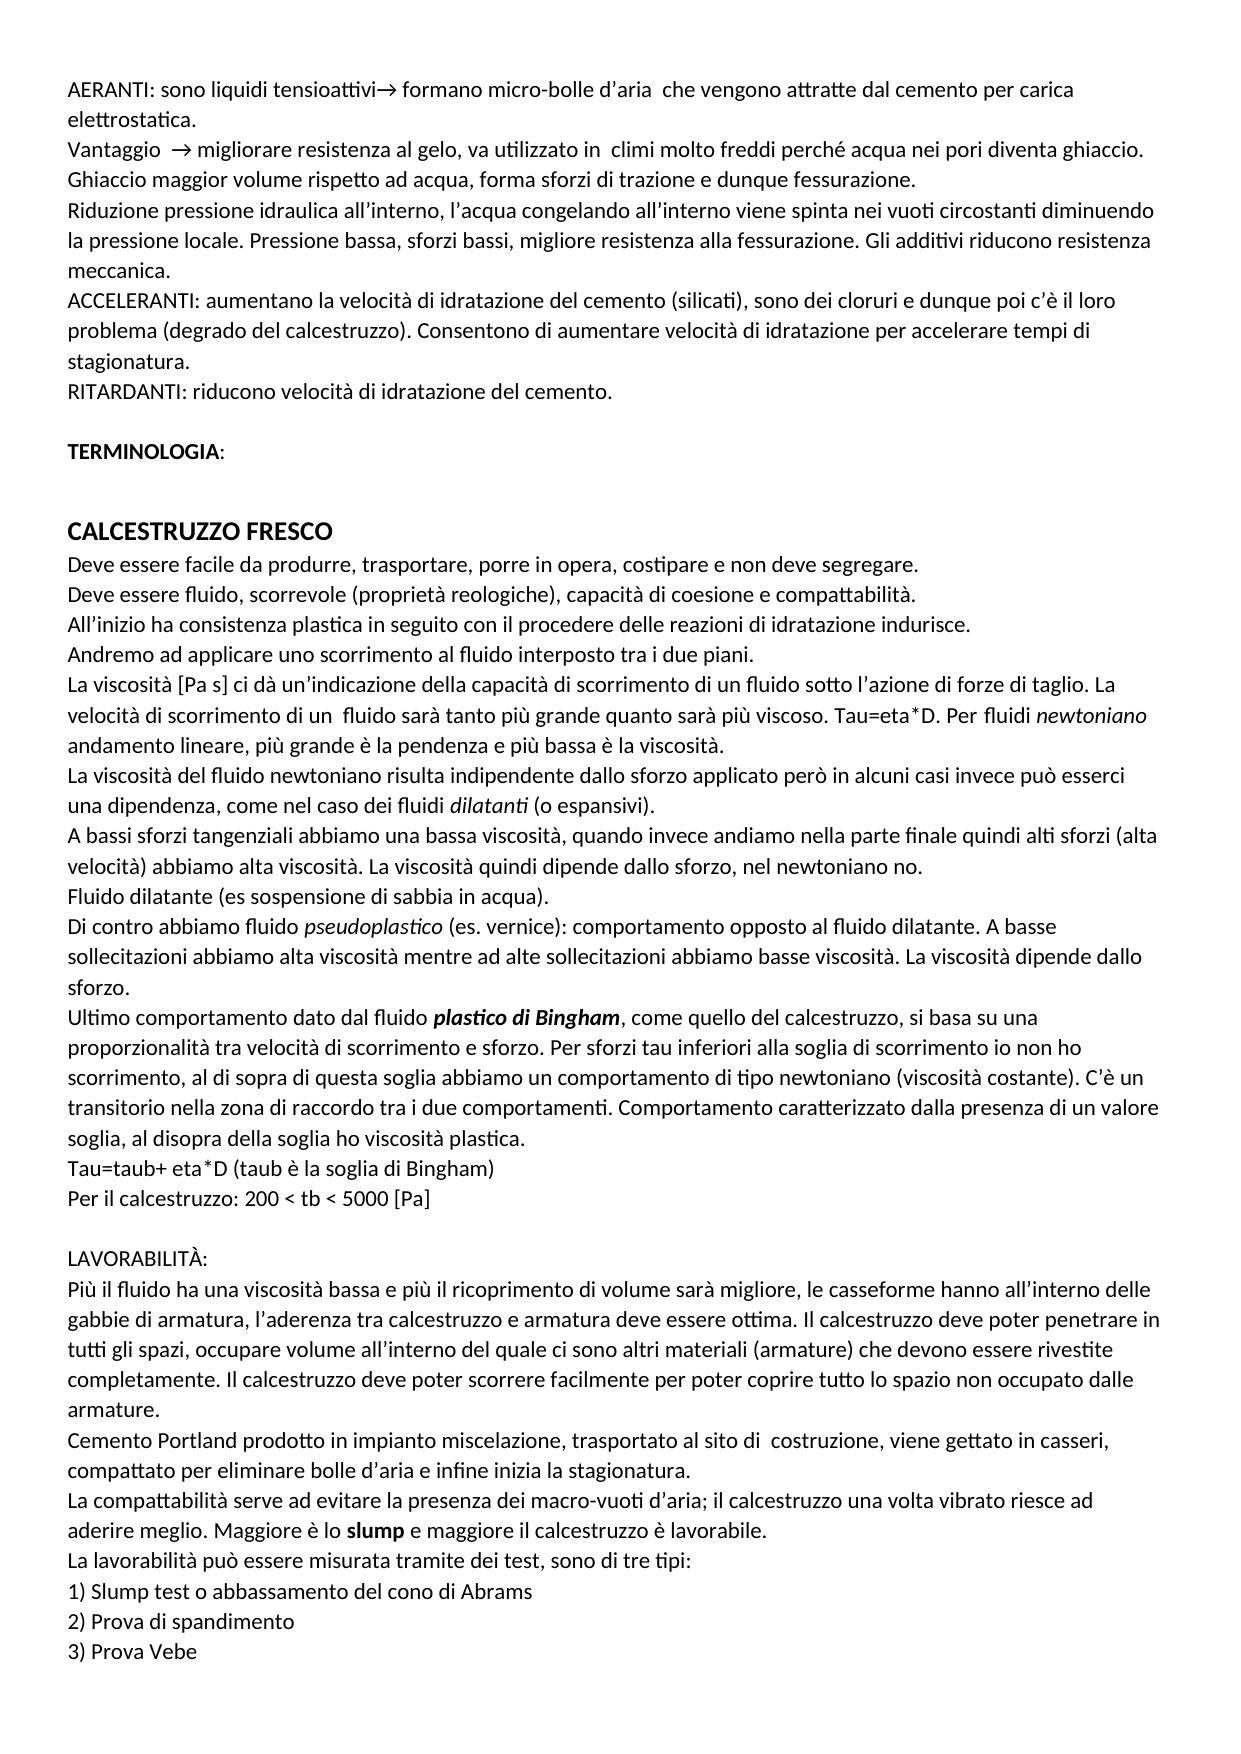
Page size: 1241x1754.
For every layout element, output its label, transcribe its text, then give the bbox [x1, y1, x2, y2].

text CALCESTRUZZO FRESCO Deve essere facile da produrre, trasportare, porre in opera, costipare e non deve segregare. Deve essere fluido, scorrevole (proprietà reologiche), capacità di coesione e compattabilità. All’inizio ha consistenza plastica in seguito con il procedere delle reazioni di idratazione indurisce. Andremo ad applicare uno scorrimento al fluido interposto tra i due piani. La viscosità [Pa s] ci dà un’indicazione della capacità di scorrimento di un fluido sotto l’azione di forze di taglio. La velocità di scorrimento di un fluido sarà tanto più grande quanto sarà più viscoso. Tau=eta*D. Per fluidi newtoniano andamento lineare, più grande è la pendenza e più bassa è la viscosità. La viscosità del fluido newtoniano risulta indipendente dallo sforzo applicato però in alcuni casi invece può esserci una dipendenza, come nel caso dei fluidi dilatanti (o espansivi). A bassi sforzi tangenziali abbiamo una bassa viscosità, quando invece andiamo nella parte finale quindi alti sforzi (alta velocità) abbiamo alta viscosità. La viscosità quindi dipende dallo sforzo, nel newtoniano no. Fluido dilatante (es sospensione di sabbia in acqua). Di contro abbiamo fluido pseudoplastico (es. vernice): comportamento opposto al fluido dilatante. A basse sollecitazioni abbiamo alta viscosità mentre ad alte sollecitazioni abbiamo basse viscosità. La viscosità dipende dallo sforzo. Ultimo comportamento dato dal fluido plastico di Bingham, come quello del calcestruzzo, si basa su una proporzionalità tra velocità di scorrimento e sforzo. Per sforzi tau inferiori alla soglia di scorrimento io non ho scorrimento, al di sopra di questa soglia abbiamo un comportamento di tipo newtoniano (viscosità costante). C’è un transitorio nella zona di raccordo tra i due comportamenti. Comportamento caratterizzato dalla presenza di un valore soglia, al disopra della soglia ho viscosità plastica. Tau=taub+ eta*D (taub è la soglia di Bingham) Per il calcestruzzo: 200 < tb < 5000 [Pa] LAVORABILITÀ: Più il fluido ha una viscosità bassa e più il ricoprimento di volume sarà migliore, le casseforme hanno all’interno delle gabbie di armatura, l’aderenza tra calcestruzzo e armatura deve essere ottima. Il calcestruzzo deve poter penetrare in tutti gli spazi, occupare volume all’interno del quale ci sono altri materiali (armature) che devono essere rivestite completamente. Il calcestruzzo deve poter scorrere facilmente per poter coprire tutto lo spazio non occupato dalle armature. Cemento Portland prodotto in impianto miscelazione, trasportato al sito di costruzione, viene gettato in casseri, compattato per eliminare bolle d’aria e infine inizia la stagionatura. La compattabilità serve ad evitare la presenza dei macro-vuoti d’aria; il calcestruzzo una volta vibrato riesce ad aderire meglio. Maggiore è lo slump e maggiore il calcestruzzo è lavorabile. La lavorabilità può essere misurata tramite dei test, sono di tre tipi: 1) Slump test o abbassamento del cono di Abrams 2) Prova di spandimento 3) Prova Vebe [67, 514, 1165, 1665]
text AERANTI: sono liquidi tensioattivi→ formano micro-bolle d’aria che vengono attratte dal cemento per carica elettrostatica. Vantaggio → migliorare resistenza al gelo, va utilizzato in climi molto freddi perché acqua nei pori diventa ghiaccio. Ghiaccio maggior volume rispetto ad acqua, forma sforzi di trazione e dunque fessurazione. Riduzione pressione idraulica all’interno, l’acqua congelando all’interno viene spinta nei vuoti circostanti diminuendo la pressione locale. Pressione bassa, sforzi bassi, migliore resistenza alla fessurazione. Gli additivi riducono resistenza meccanica. ACCELERANTI: aumentano la velocità di idratazione del cemento (silicati), sono dei cloruri e dunque poi c’è il loro problema (degrado del calcestruzzo). Consentono di aumentare velocità di idratazione per accelerare tempi di stagionatura. RITARDANTI: riducono velocità di idratazione del cemento. TERMINOLOGIA: [67, 75, 1165, 496]
